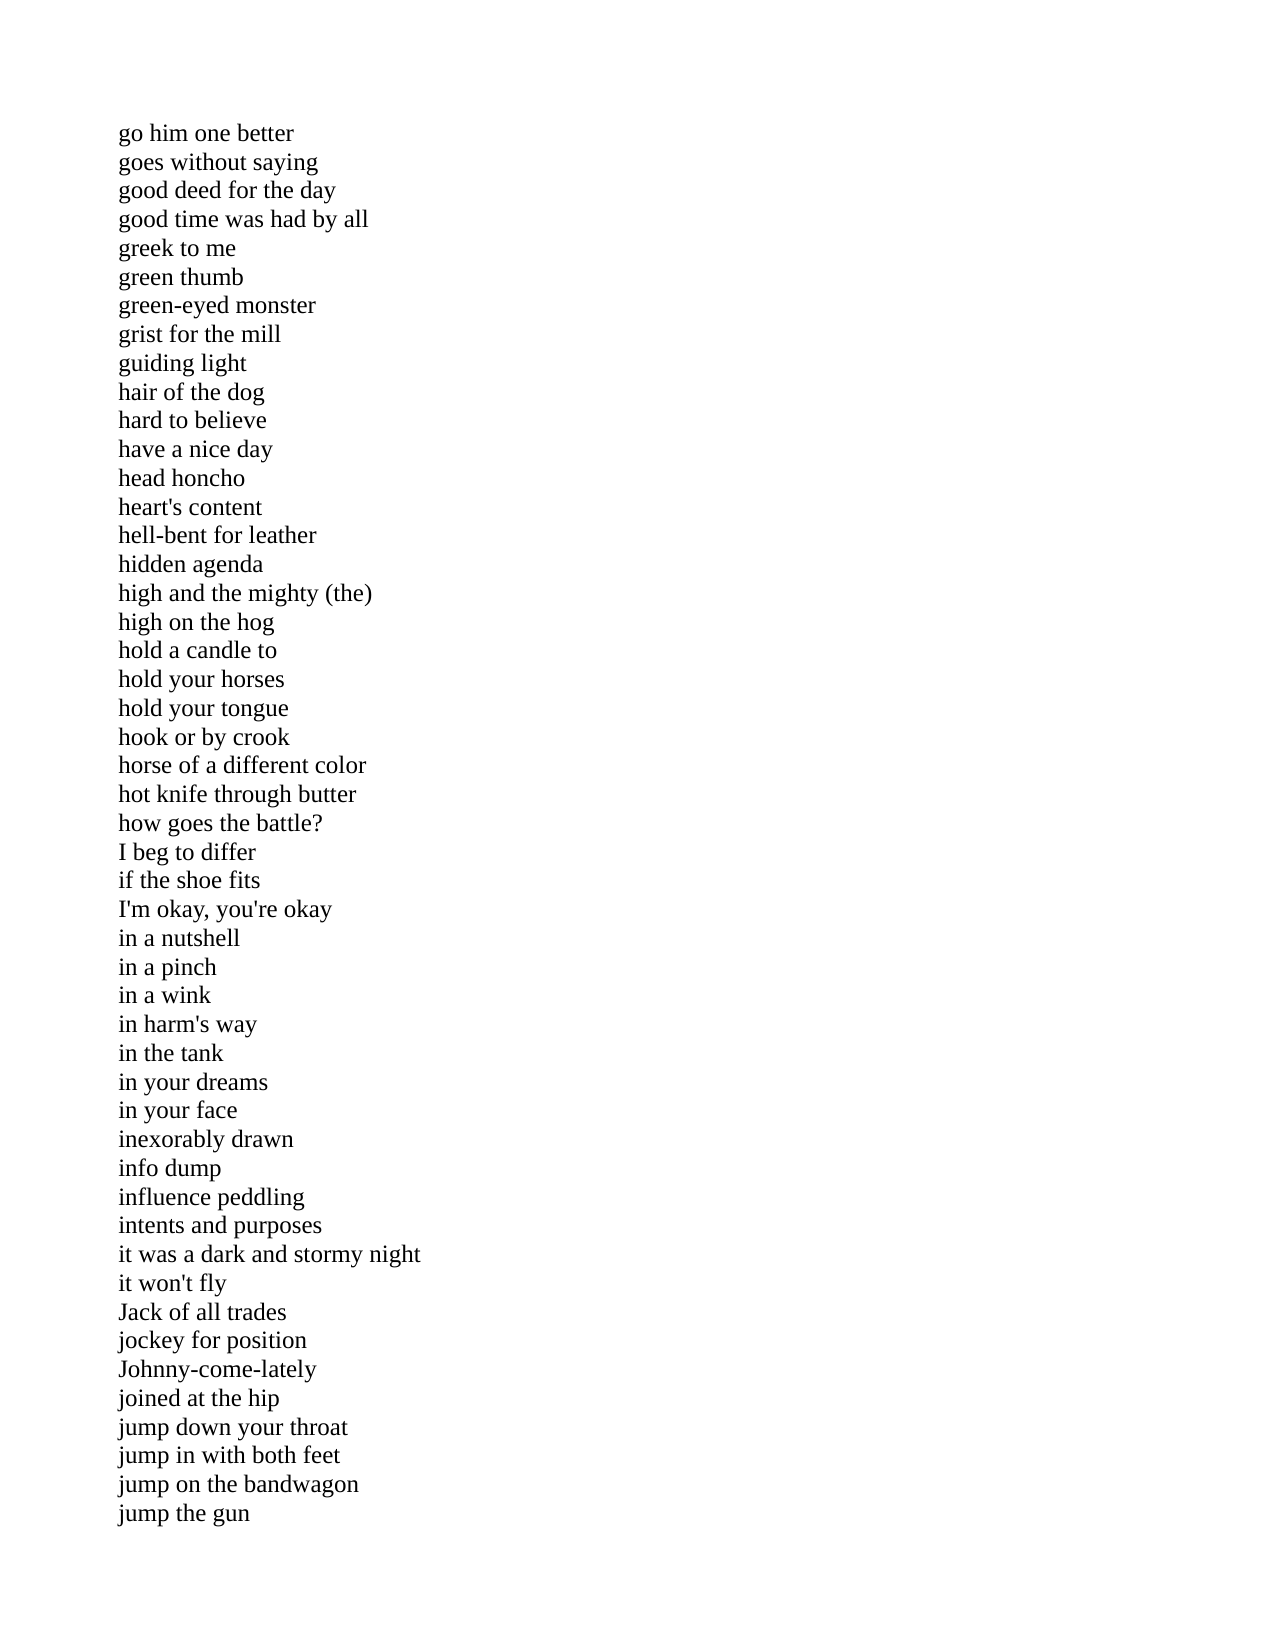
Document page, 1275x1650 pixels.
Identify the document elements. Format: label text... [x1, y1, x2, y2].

text hook or by crook [118, 722, 1157, 751]
text Jack of all trades [118, 1297, 1157, 1326]
text hard to believe [118, 406, 1157, 434]
text high on the hog [118, 607, 1157, 636]
text head honcho [118, 463, 1157, 492]
text green-eyed monster [118, 291, 1157, 319]
text hold your horses [118, 664, 1157, 693]
text hidden agenda [118, 549, 1157, 578]
text jump in with both feet [118, 1441, 1157, 1469]
text in the tank [118, 1038, 1157, 1067]
text jump on the bandwagon [118, 1469, 1157, 1498]
text high and the mighty (the) [118, 578, 1157, 607]
text good time was had by all [118, 204, 1157, 233]
text horse of a different color [118, 751, 1157, 779]
text in your dreams [118, 1067, 1157, 1096]
text hair of the dog [118, 377, 1157, 406]
text hold your tongue [118, 693, 1157, 722]
text guiding light [118, 348, 1157, 377]
text in harm's way [118, 1009, 1157, 1038]
text jump the gun [118, 1498, 1157, 1527]
text I beg to differ [118, 837, 1157, 866]
text good deed for the day [118, 176, 1157, 204]
text I'm okay, you're okay [118, 894, 1157, 923]
text Johnny-come-lately [118, 1354, 1157, 1383]
text it won't fly [118, 1268, 1157, 1297]
text hot knife through butter [118, 779, 1157, 808]
text influence peddling [118, 1182, 1157, 1211]
text grist for the mill [118, 319, 1157, 348]
text jockey for position [118, 1326, 1157, 1354]
text in your face [118, 1096, 1157, 1124]
text heart's content [118, 492, 1157, 521]
text it was a dark and stormy night [118, 1239, 1157, 1268]
text in a wink [118, 981, 1157, 1009]
text info dump [118, 1153, 1157, 1182]
text hold a candle to [118, 636, 1157, 664]
text how goes the battle? [118, 808, 1157, 837]
text inexorably drawn [118, 1124, 1157, 1153]
text go him one better [118, 118, 1157, 147]
text have a nice day [118, 434, 1157, 463]
text if the shoe fits [118, 866, 1157, 894]
text jump down your throat [118, 1412, 1157, 1441]
text green thumb [118, 262, 1157, 291]
text hell-bent for leather [118, 521, 1157, 549]
text joined at the hip [118, 1383, 1157, 1412]
text goes without saying [118, 147, 1157, 176]
text intents and purposes [118, 1211, 1157, 1239]
text greek to me [118, 233, 1157, 262]
text in a nutshell [118, 923, 1157, 952]
text in a pinch [118, 952, 1157, 981]
